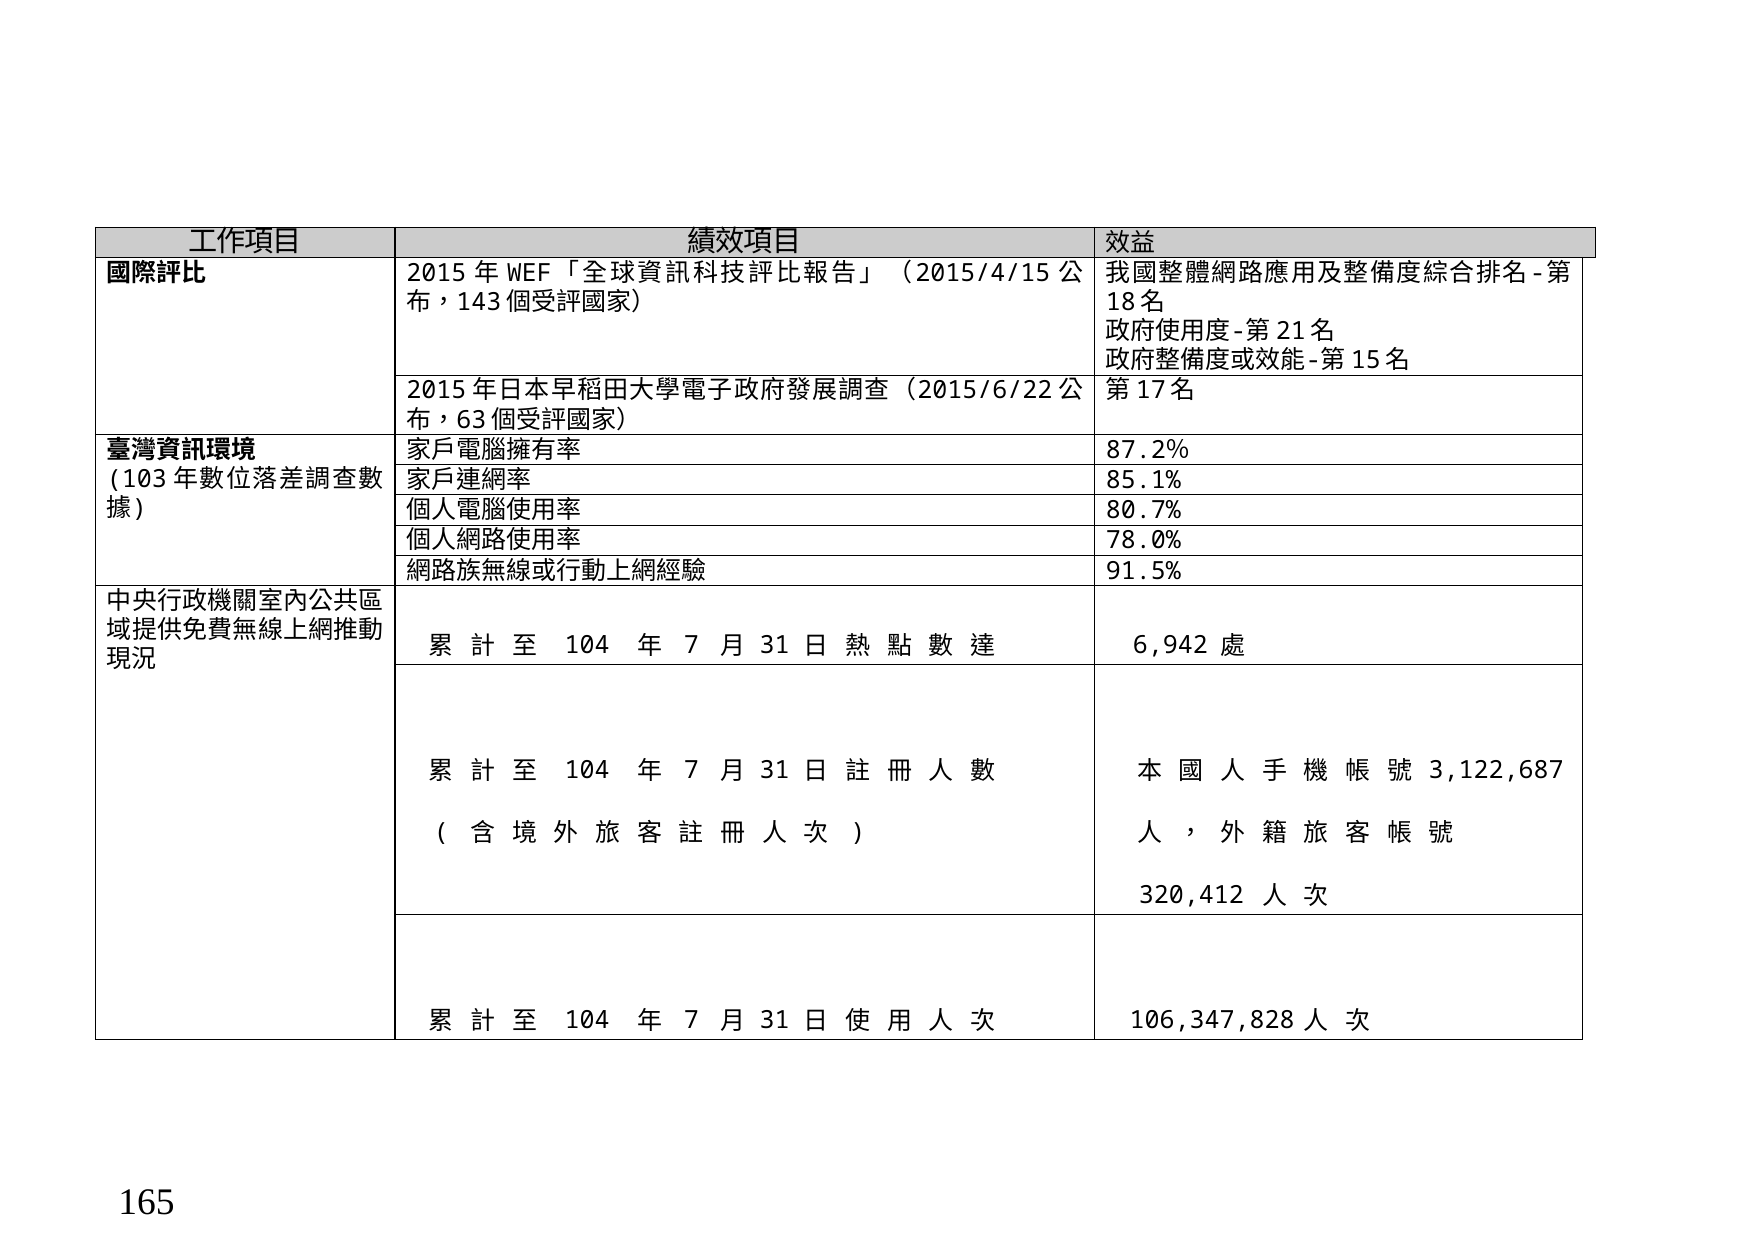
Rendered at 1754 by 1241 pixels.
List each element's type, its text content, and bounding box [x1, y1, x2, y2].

table_cell 家戶連網率 [396, 465, 1094, 494]
table_cell 本國人手機帳號3,122,687人，外籍旅客帳號 320,412人次 [1095, 665, 1582, 914]
table_cell [1583, 914, 1595, 1039]
table_cell [1583, 494, 1595, 524]
table_cell 85.1% [1095, 465, 1582, 494]
table_cell 80.7% [1095, 495, 1582, 524]
table_cell 累計至104年7月31日熱點數達 [396, 586, 1094, 664]
table_cell 2015年WEF「全球資訊科技評比報告」（2015/4/15公布，143個受評國家） [396, 258, 1094, 374]
table_cell [1583, 664, 1595, 914]
table_cell 91.5% [1095, 556, 1582, 585]
table_header 績效項目 [396, 228, 1094, 257]
table_cell [1583, 585, 1595, 664]
table_cell 臺灣資訊環境 (103年數位落差調查數據) [96, 435, 394, 585]
table_cell 87.2％ [1095, 435, 1582, 464]
table_cell [1583, 464, 1595, 494]
table_cell 累計至104年7月31日使用人次 [396, 915, 1094, 1039]
table_cell 國際評比 [96, 258, 394, 434]
table_cell 中央行政機關室內公共區域提供免費無線上網推動現況 [96, 586, 394, 1039]
table_cell 累計至104年7月31日註冊人數(含境外旅客註冊人次) [396, 665, 1094, 914]
table_cell [1583, 375, 1595, 434]
table_cell [1583, 258, 1595, 374]
table_cell 2015年日本早稻田大學電子政府發展調查（2015/6/22公布，63個受評國家） [396, 376, 1094, 434]
table_cell 第17名 [1095, 376, 1582, 434]
table_cell 個人網路使用率 [396, 526, 1094, 555]
table_header 效益 [1095, 228, 1595, 257]
table_cell [1583, 555, 1595, 585]
table_cell [1583, 434, 1595, 464]
table_cell 我國整體網路應用及整備度綜合排名-第18名 政府使用度-第21名 政府整備度或效能-第15名 [1095, 258, 1582, 374]
table_cell 家戶電腦擁有率 [396, 435, 1094, 464]
table_cell 網路族無線或行動上網經驗 [396, 556, 1094, 585]
table_header 工作項目 [96, 228, 394, 257]
table_cell 78.0% [1095, 526, 1582, 555]
table_cell 6,942處 [1095, 586, 1582, 664]
table_cell 個人電腦使用率 [396, 495, 1094, 524]
table_cell 106,347,828人次 [1095, 915, 1582, 1039]
table_cell [1583, 525, 1595, 555]
